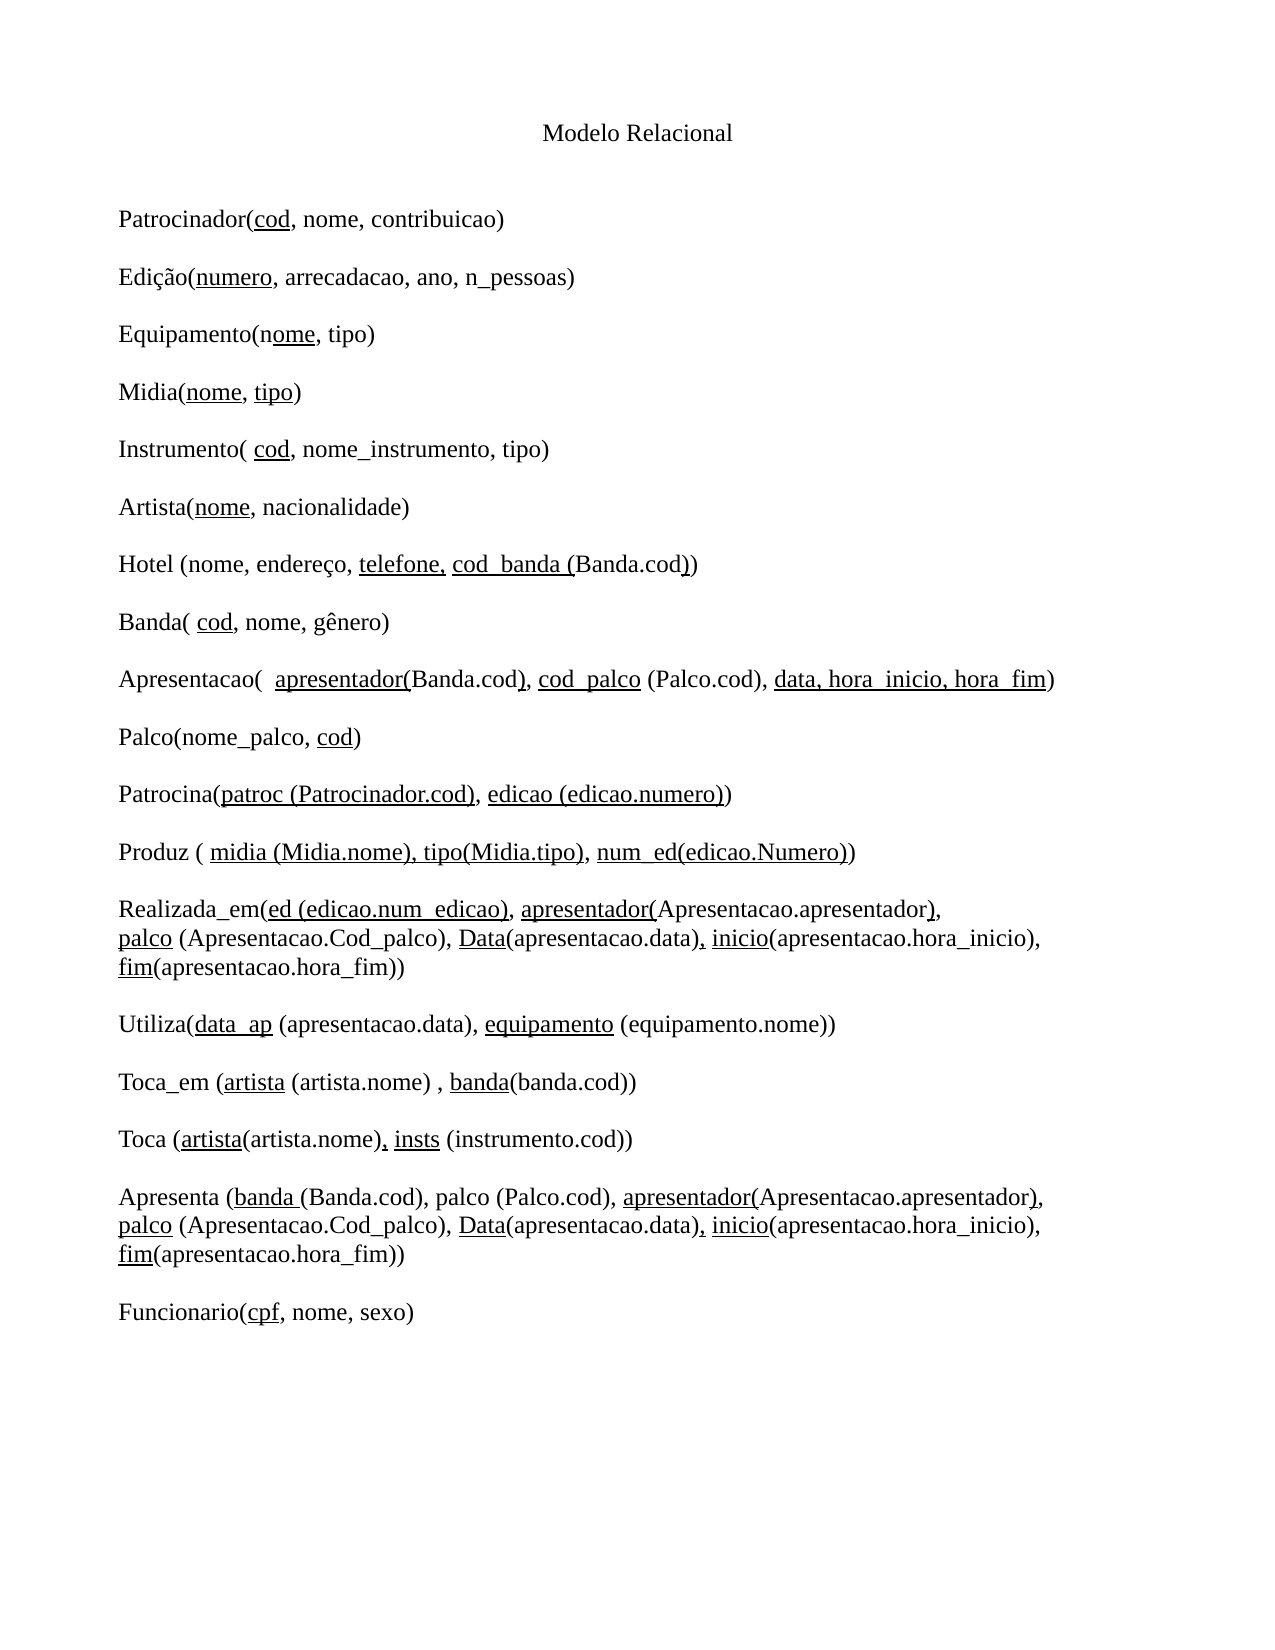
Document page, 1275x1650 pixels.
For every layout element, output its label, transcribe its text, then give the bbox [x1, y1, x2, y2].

text Midia(nome, tipo) [118, 377, 1157, 406]
text Palco(nome_palco, cod) [118, 722, 1157, 751]
text Hotel (nome, endereço, telefone, cod_banda (Banda.cod)) [118, 549, 1157, 578]
text Patrocina(patroc (Patrocinador.cod), edicao (edicao.numero)) [118, 779, 1157, 808]
text Utiliza(data_ap (apresentacao.data), equipamento (equipamento.nome)) [118, 1009, 1157, 1038]
text Apresentacao( apresentador(Banda.cod), cod_palco (Palco.cod), data, hora_inicio, hora_fim) [118, 664, 1157, 693]
text Instrumento( cod, nome_instrumento, tipo) [118, 434, 1157, 463]
text Banda( cod, nome, gênero) [118, 607, 1157, 636]
text palco (Apresentacao.Cod_palco), Data(apresentacao.data), inicio(apresentacao.hora_inicio), fim(apresentacao.hora_fim)) [118, 1211, 1157, 1268]
text Edição(numero, arrecadacao, ano, n_pessoas) [118, 262, 1157, 291]
text Toca (artista(artista.nome), insts (instrumento.cod)) [118, 1124, 1157, 1153]
text Artista(nome, nacionalidade) [118, 492, 1157, 521]
text Produz ( midia (Midia.nome), tipo(Midia.tipo), num_ed(edicao.Numero)) [118, 837, 1157, 866]
text palco (Apresentacao.Cod_palco), Data(apresentacao.data), inicio(apresentacao.hora_inicio), fim(apresentacao.hora_fim)) [118, 923, 1157, 981]
text Equipamento(nome, tipo) [118, 319, 1157, 348]
text Funcionario(cpf, nome, sexo) [118, 1297, 1157, 1326]
text Apresenta (banda (Banda.cod), palco (Palco.cod), apresentador(Apresentacao.apresentador), [118, 1182, 1157, 1211]
text Realizada_em(ed (edicao.num_edicao), apresentador(Apresentacao.apresentador), [118, 894, 1157, 923]
text Patrocinador(cod, nome, contribuicao) [118, 204, 1157, 233]
text Toca_em (artista (artista.nome) , banda(banda.cod)) [118, 1067, 1157, 1096]
text Modelo Relacional [118, 118, 1157, 147]
